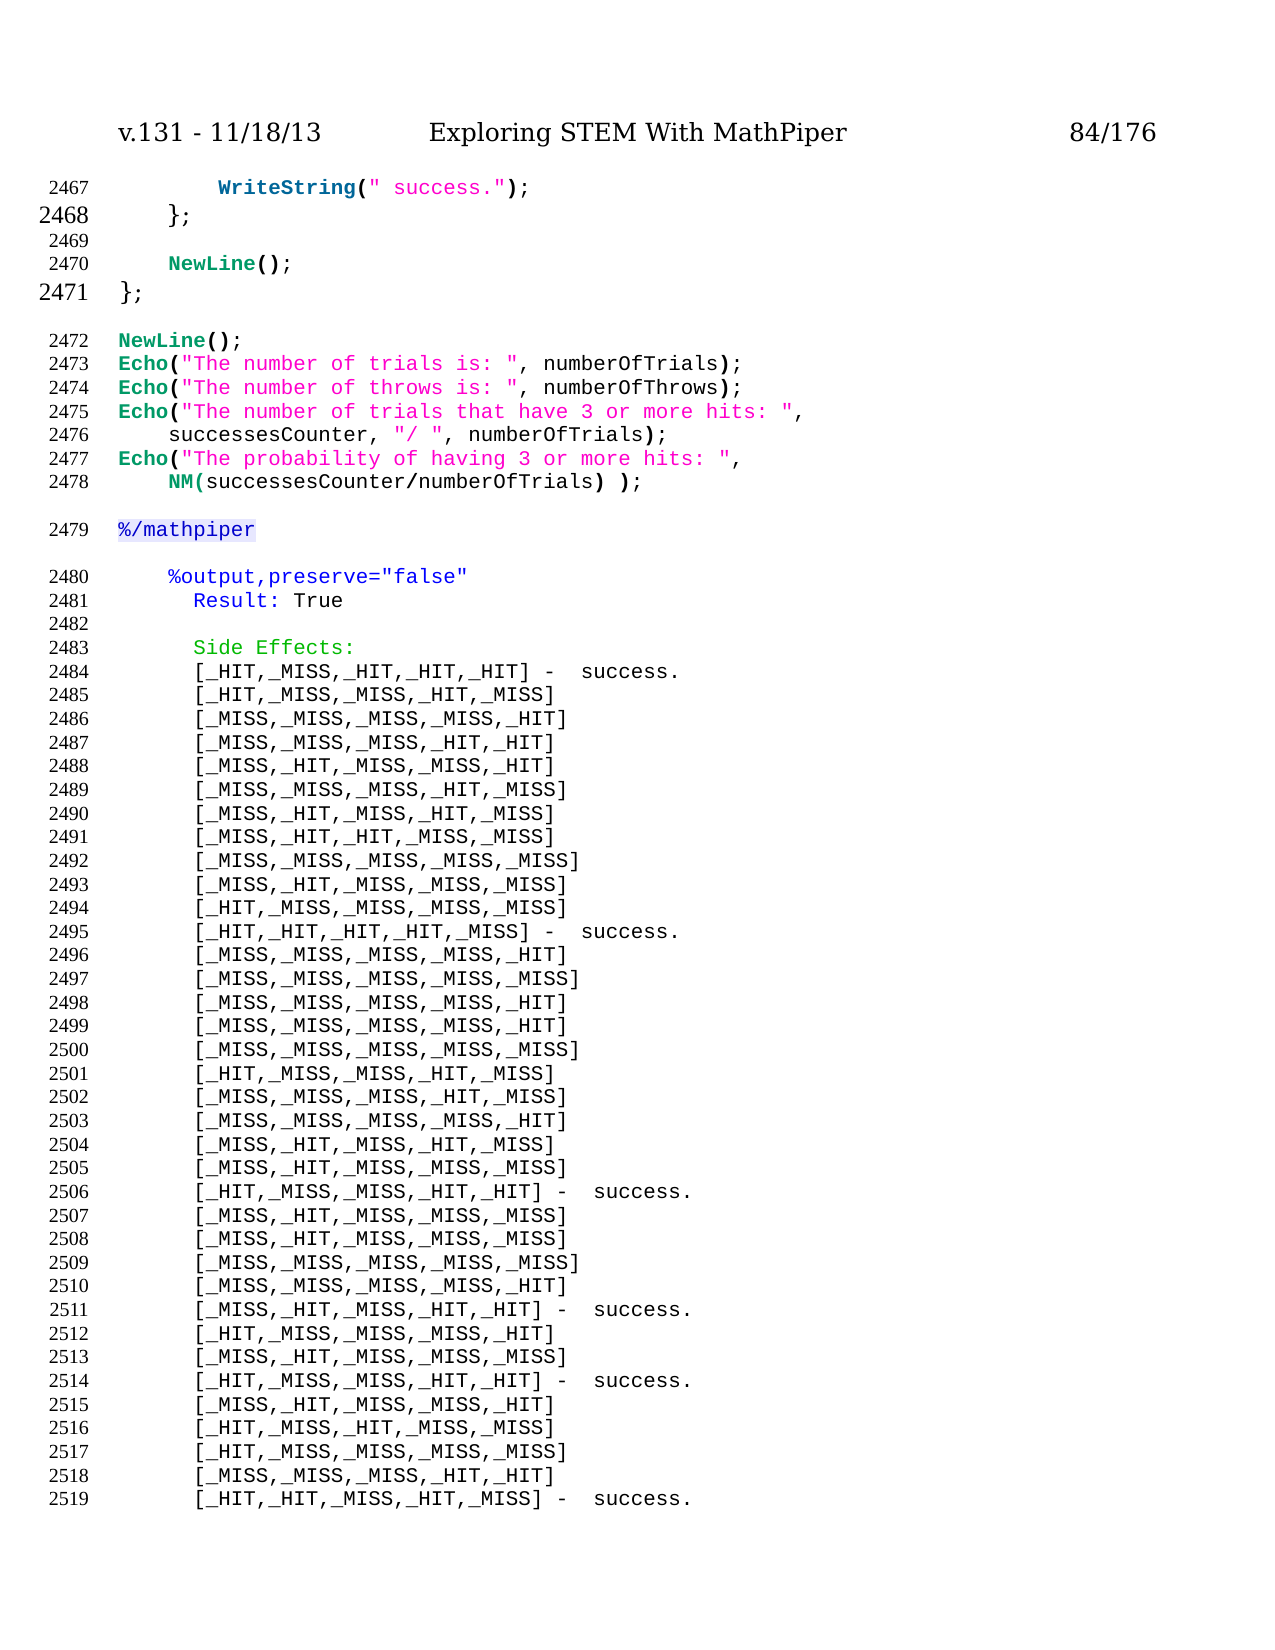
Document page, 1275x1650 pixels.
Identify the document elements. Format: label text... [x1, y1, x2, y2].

text [_MISS,_MISS,_MISS,_MISS,_HIT] [118, 992, 1157, 1015]
text [_MISS,_MISS,_MISS,_MISS,_HIT] [118, 1110, 1157, 1134]
text [_MISS,_MISS,_MISS,_MISS,_HIT] [118, 944, 1157, 968]
text [_HIT,_HIT,_MISS,_HIT,_MISS] - success. [118, 1488, 1157, 1512]
text [_MISS,_HIT,_MISS,_MISS,_MISS] [118, 873, 1157, 897]
text [_MISS,_HIT,_MISS,_MISS,_HIT] [118, 755, 1157, 779]
text [_HIT,_MISS,_HIT,_MISS,_MISS] [118, 1417, 1157, 1441]
text Echo("The number of trials is: ", numberOfTrials); [118, 353, 1157, 377]
text [_HIT,_MISS,_MISS,_MISS,_MISS] [118, 897, 1157, 921]
text [_MISS,_HIT,_MISS,_MISS,_MISS] [118, 1228, 1157, 1252]
text Echo("The number of trials that have 3 or more hits: ", [118, 401, 1157, 424]
text [_MISS,_HIT,_MISS,_MISS,_HIT] [118, 1394, 1157, 1417]
text [_MISS,_MISS,_MISS,_HIT,_MISS] [118, 1086, 1157, 1110]
text %output,preserve="false" [118, 566, 1157, 590]
text Result: True [118, 590, 1157, 613]
text [_MISS,_MISS,_MISS,_MISS,_MISS] [118, 850, 1157, 873]
text [_MISS,_HIT,_MISS,_HIT,_HIT] - success. [118, 1299, 1157, 1323]
text [_MISS,_MISS,_MISS,_MISS,_MISS] [118, 968, 1157, 992]
text [_MISS,_MISS,_MISS,_MISS,_HIT] [118, 1276, 1157, 1299]
text NM(successesCounter/numberOfTrials) ); [118, 472, 1157, 495]
text NewLine(); [118, 330, 1157, 353]
text [_MISS,_HIT,_MISS,_HIT,_MISS] [118, 803, 1157, 826]
text [_MISS,_MISS,_MISS,_MISS,_MISS] [118, 1039, 1157, 1063]
text [_MISS,_MISS,_MISS,_MISS,_HIT] [118, 1015, 1157, 1039]
text NewLine(); [118, 253, 1157, 277]
text successesCounter, "/ ", numberOfTrials); [118, 424, 1157, 448]
text [_HIT,_MISS,_MISS,_HIT,_HIT] - success. [118, 1181, 1157, 1204]
text [_MISS,_HIT,_MISS,_MISS,_MISS] [118, 1346, 1157, 1370]
text [_MISS,_HIT,_HIT,_MISS,_MISS] [118, 826, 1157, 850]
text %/mathpiper [118, 519, 1157, 542]
text [_MISS,_HIT,_MISS,_MISS,_MISS] [118, 1157, 1157, 1181]
text [_HIT,_MISS,_MISS,_MISS,_HIT] [118, 1323, 1157, 1346]
text [_HIT,_MISS,_MISS,_MISS,_MISS] [118, 1441, 1157, 1465]
text WriteString(" success."); [118, 177, 1157, 200]
text [_MISS,_MISS,_MISS,_HIT,_MISS] [118, 779, 1157, 803]
text [_MISS,_HIT,_MISS,_MISS,_MISS] [118, 1204, 1157, 1228]
text Side Effects: [118, 637, 1157, 661]
text [_MISS,_MISS,_MISS,_MISS,_MISS] [118, 1252, 1157, 1276]
text [_HIT,_MISS,_HIT,_HIT,_HIT] - success. [118, 661, 1157, 684]
text [_HIT,_HIT,_HIT,_HIT,_MISS] - success. [118, 921, 1157, 944]
text }; [118, 277, 1157, 306]
text Echo("The probability of having 3 or more hits: ", [118, 448, 1157, 472]
text [_HIT,_MISS,_MISS,_HIT,_MISS] [118, 1063, 1157, 1086]
text [_MISS,_MISS,_MISS,_MISS,_HIT] [118, 708, 1157, 732]
text [_HIT,_MISS,_MISS,_HIT,_HIT] - success. [118, 1370, 1157, 1394]
text }; [118, 200, 1157, 229]
text [_MISS,_MISS,_MISS,_HIT,_HIT] [118, 732, 1157, 755]
text [_MISS,_MISS,_MISS,_HIT,_HIT] [118, 1465, 1157, 1488]
text Echo("The number of throws is: ", numberOfThrows); [118, 377, 1157, 401]
text [_HIT,_MISS,_MISS,_HIT,_MISS] [118, 684, 1157, 708]
text [_MISS,_HIT,_MISS,_HIT,_MISS] [118, 1134, 1157, 1157]
